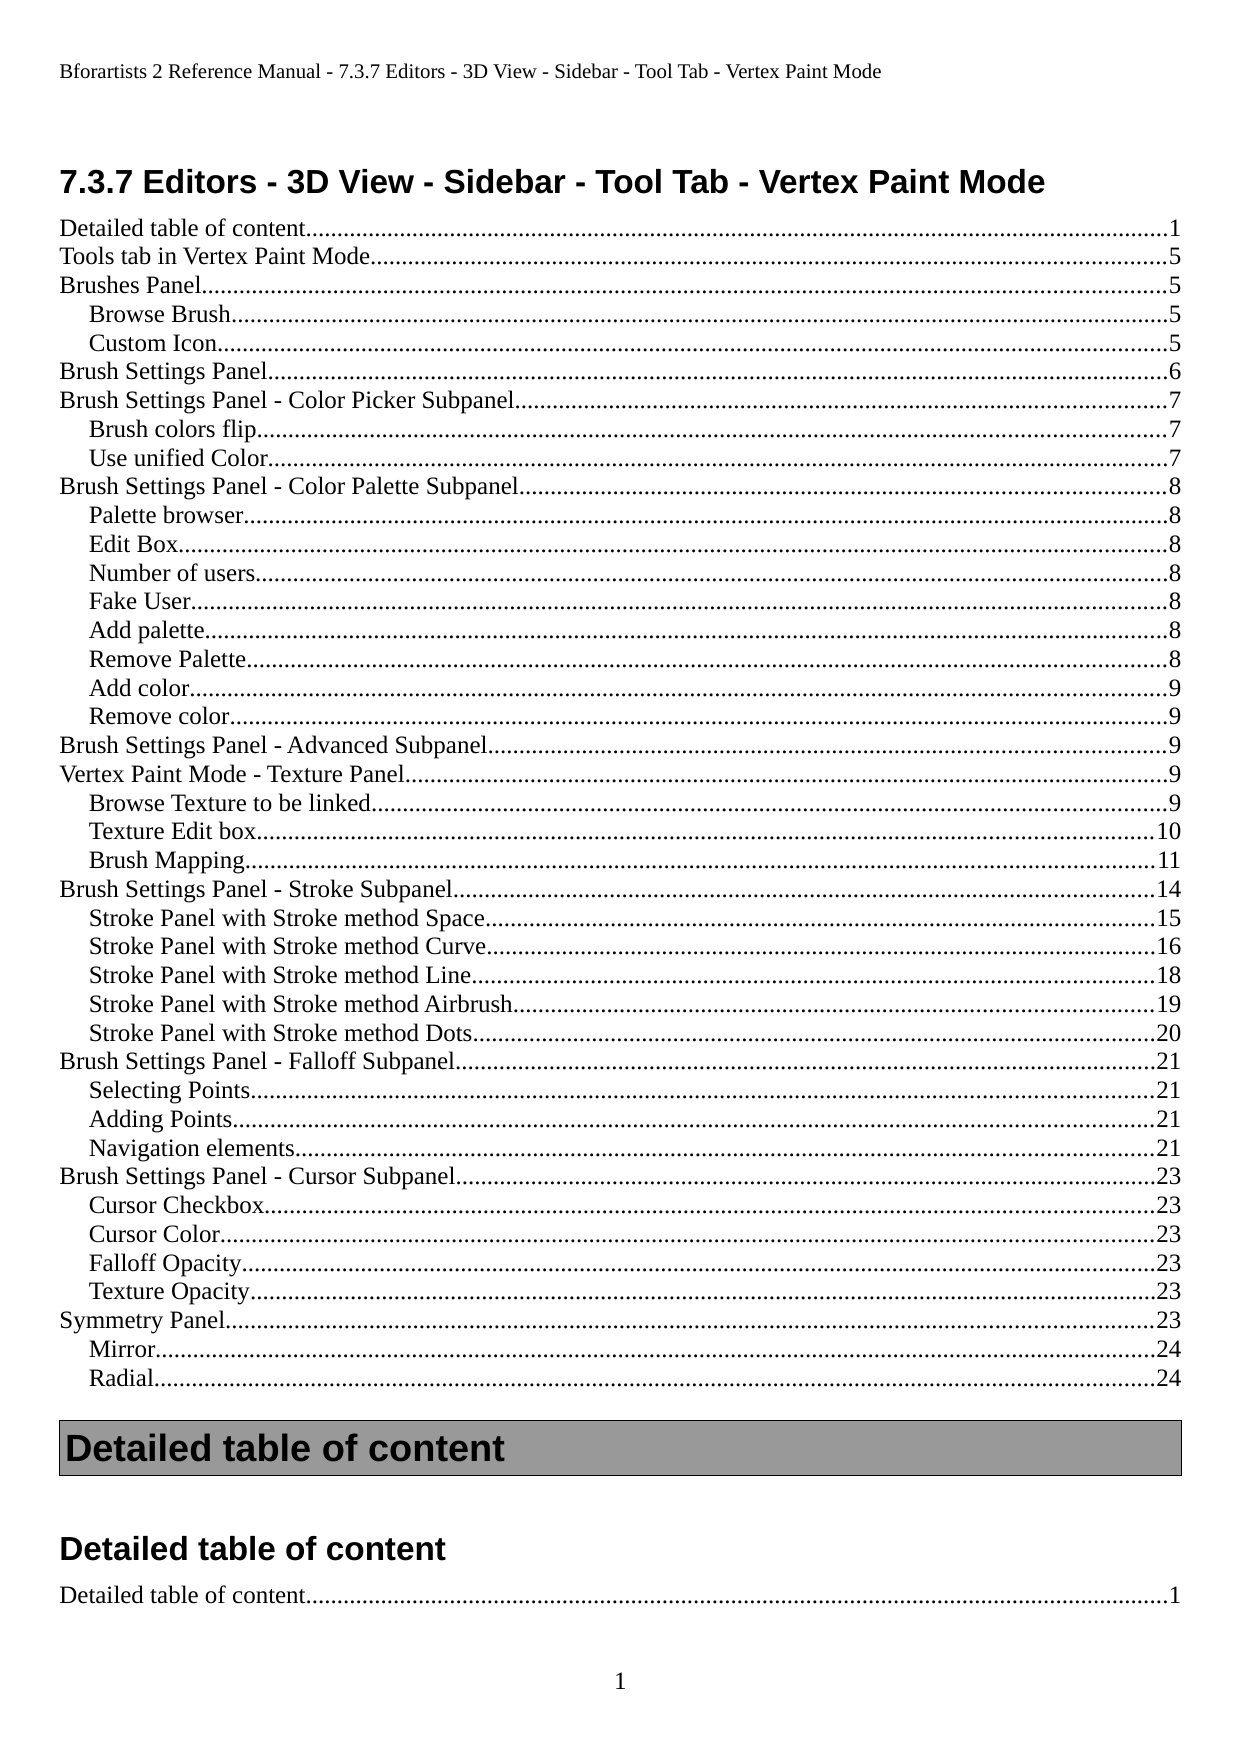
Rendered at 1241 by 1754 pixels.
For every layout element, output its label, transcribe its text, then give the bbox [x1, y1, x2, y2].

text Browse Brush 5 [88, 299, 1181, 328]
text Texture Edit box 10 [88, 816, 1181, 845]
text Edit Box 8 [88, 529, 1181, 558]
text Cursor Color 23 [88, 1219, 1181, 1248]
text Stroke Panel with Stroke method Airbrush 19 [88, 989, 1181, 1018]
text Brush Settings Panel - Cursor Subpanel 23 [59, 1161, 1181, 1190]
text Stroke Panel with Stroke method Space 15 [88, 903, 1181, 931]
text Fake User 8 [88, 586, 1181, 615]
text Vertex Paint Mode - Texture Panel 9 [59, 759, 1181, 788]
text Use unified Color 7 [88, 443, 1181, 471]
text Stroke Panel with Stroke method Line 18 [88, 960, 1181, 989]
text Brush Mapping 11 [88, 845, 1181, 874]
text Texture Opacity 23 [88, 1276, 1181, 1305]
text Radial 24 [88, 1363, 1181, 1391]
text Stroke Panel with Stroke method Dots 20 [88, 1018, 1181, 1046]
text Remove Palette 8 [88, 644, 1181, 673]
text Add palette 8 [88, 615, 1181, 644]
text Palette browser 8 [88, 500, 1181, 529]
text Stroke Panel with Stroke method Curve 16 [88, 931, 1181, 960]
text Brushes Panel 5 [59, 270, 1181, 299]
text Detailed table of content 1 [59, 213, 1181, 241]
text Custom Icon 5 [88, 328, 1181, 356]
text Symmetry Panel 23 [59, 1305, 1181, 1334]
text Brush Settings Panel - Color Palette Subpanel 8 [59, 471, 1181, 500]
subtitle 7.3.7 Editors - 3D View - Sidebar - Tool Tab - Vertex Paint Mode [59, 162, 1181, 200]
text Mirror 24 [88, 1334, 1181, 1363]
text Brush Settings Panel - Advanced Subpanel 9 [59, 730, 1181, 759]
text Cursor Checkbox 23 [88, 1190, 1181, 1219]
text Brush Settings Panel - Color Picker Subpanel 7 [59, 385, 1181, 414]
text Add color 9 [88, 673, 1181, 701]
text Number of users 8 [88, 558, 1181, 586]
text Navigation elements 21 [88, 1133, 1181, 1161]
text Adding Points 21 [88, 1104, 1181, 1133]
text Brush Settings Panel 6 [59, 356, 1181, 385]
text Tools tab in Vertex Paint Mode 5 [59, 241, 1181, 270]
text Browse Texture to be linked 9 [88, 788, 1181, 816]
text Falloff Opacity 23 [88, 1248, 1181, 1276]
text Selecting Points 21 [88, 1075, 1181, 1104]
table_header Detailed table of content [60, 1421, 1181, 1475]
text Brush colors flip 7 [88, 414, 1181, 443]
subtitle Detailed table of content [59, 1529, 1181, 1568]
text Detailed table of content 1 [59, 1580, 1181, 1609]
text Brush Settings Panel - Stroke Subpanel 14 [59, 874, 1181, 903]
text Remove color 9 [88, 701, 1181, 730]
text Brush Settings Panel - Falloff Subpanel 21 [59, 1046, 1181, 1075]
